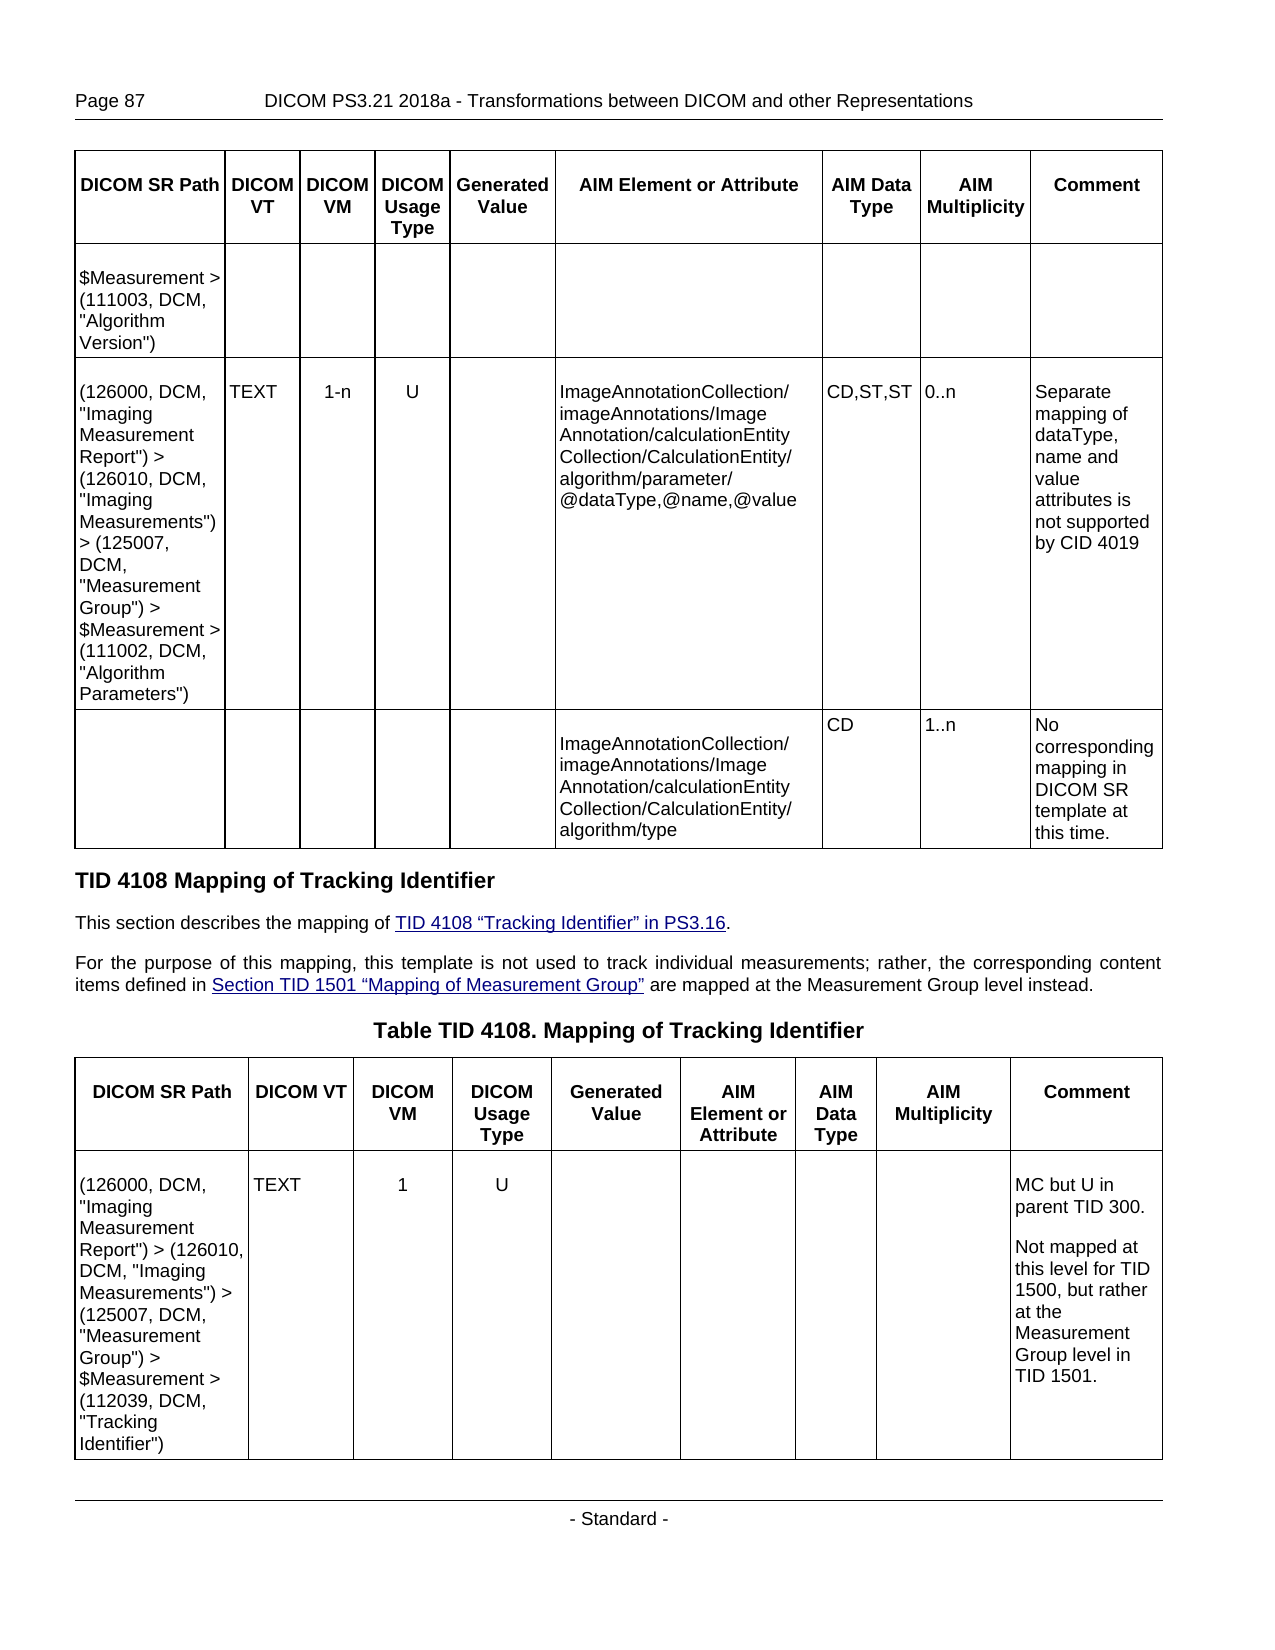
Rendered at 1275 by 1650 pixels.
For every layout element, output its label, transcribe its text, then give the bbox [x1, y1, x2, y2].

table_header Comment [1011, 1058, 1162, 1150]
table_header AIM Multiplicity [877, 1058, 1010, 1150]
table_header DICOM SR Path [76, 151, 224, 243]
table_cell (126000, DCM, "Imaging Measurement Report") > (126010, DCM, "Imaging Measurements") > (125007, DCM, "Measurement Group") > $Measurement > (111002, DCM, "Algorithm Parameters") [76, 358, 224, 709]
table_cell [451, 358, 555, 709]
table_cell [796, 1151, 876, 1458]
table_cell [1031, 244, 1162, 357]
table_header DICOM VM [301, 151, 374, 243]
table_cell 1-n [301, 358, 374, 709]
table_cell $Measurement > (111003, DCM, "Algorithm Version") [76, 244, 224, 357]
table_header AIM Data Type [823, 151, 920, 243]
table_cell [376, 710, 449, 847]
table_header AIM Data Type [796, 1058, 876, 1150]
table_cell [552, 1151, 680, 1458]
table_header AIM Element or Attribute [681, 1058, 795, 1150]
table_cell MC but U in parent TID 300. Not mapped at this level for TID 1500, but rather at the Measurement Group level in TID 1501. [1011, 1151, 1162, 1458]
table_cell 0..n [921, 358, 1030, 709]
table_cell [376, 244, 449, 357]
table_header Generated Value [451, 151, 555, 243]
table_cell CD [823, 710, 920, 847]
table_cell (126000, DCM, "Imaging Measurement Report") > (126010, DCM, "Imaging Measurements") > (125007, DCM, "Measurement Group") > $Measurement > (112039, DCM, "Tracking Identifier") [76, 1151, 248, 1458]
table_header Generated Value [552, 1058, 680, 1150]
table_cell [556, 244, 822, 357]
table_cell U [453, 1151, 551, 1458]
table_header AIM Multiplicity [921, 151, 1030, 243]
text Table TID 4108. Mapping of Tracking Identifier [75, 1018, 1162, 1044]
table_cell [823, 244, 920, 357]
table_cell [921, 244, 1030, 357]
table_cell U [376, 358, 449, 709]
text TID 4108 Mapping of Tracking Identifier [75, 867, 1162, 893]
table_header DICOM VT [226, 151, 299, 243]
text This section describes the mapping of TID 4108 “Tracking Identifier” in PS3.16. [75, 912, 1162, 933]
table_cell [451, 244, 555, 357]
table_cell No corresponding mapping in DICOM SR template at this time. [1031, 710, 1162, 847]
table_cell Image​Annotation​​Collection/​image​Annotations/​Image​Annotation/​calculation​Entity​Collection/​CalculationEntity/​algorithm/​type [556, 710, 822, 847]
table_header Comment [1031, 151, 1162, 243]
table_header DICOM Usage Type [453, 1058, 551, 1150]
table_header DICOM VT [249, 1058, 353, 1150]
table_cell [76, 710, 224, 847]
table_cell Separate mapping of dataType, name and value attributes is not supported by CID 4019 [1031, 358, 1162, 709]
table_cell [301, 244, 374, 357]
table_cell 1 [354, 1151, 452, 1458]
table_header DICOM Usage Type [376, 151, 449, 243]
table_cell TEXT [226, 358, 299, 709]
table_cell [451, 710, 555, 847]
table_cell [877, 1151, 1010, 1458]
table_cell [226, 244, 299, 357]
table_cell [226, 710, 299, 847]
table_cell Image​Annotation​​Collection/​image​Annotations/​Image​Annotation/​calculation​Entity​Collection/​CalculationEntity/​algorithm/​parameter/​@dataType,@name,@value [556, 358, 822, 709]
table_cell [681, 1151, 795, 1458]
table_cell CD,ST,ST [823, 358, 920, 709]
table_header DICOM SR Path [76, 1058, 248, 1150]
table_cell [301, 710, 374, 847]
text For the purpose of this mapping, this template is not used to track individual measurements; rather, the corresponding content items defined in Section TID 1501 “Mapping of Measurement Group” are mapped at the Measurement Group level instead. [75, 952, 1162, 995]
table_header AIM Element or Attribute [556, 151, 822, 243]
table_cell 1..n [921, 710, 1030, 847]
table_header DICOM VM [354, 1058, 452, 1150]
table_cell TEXT [249, 1151, 353, 1458]
